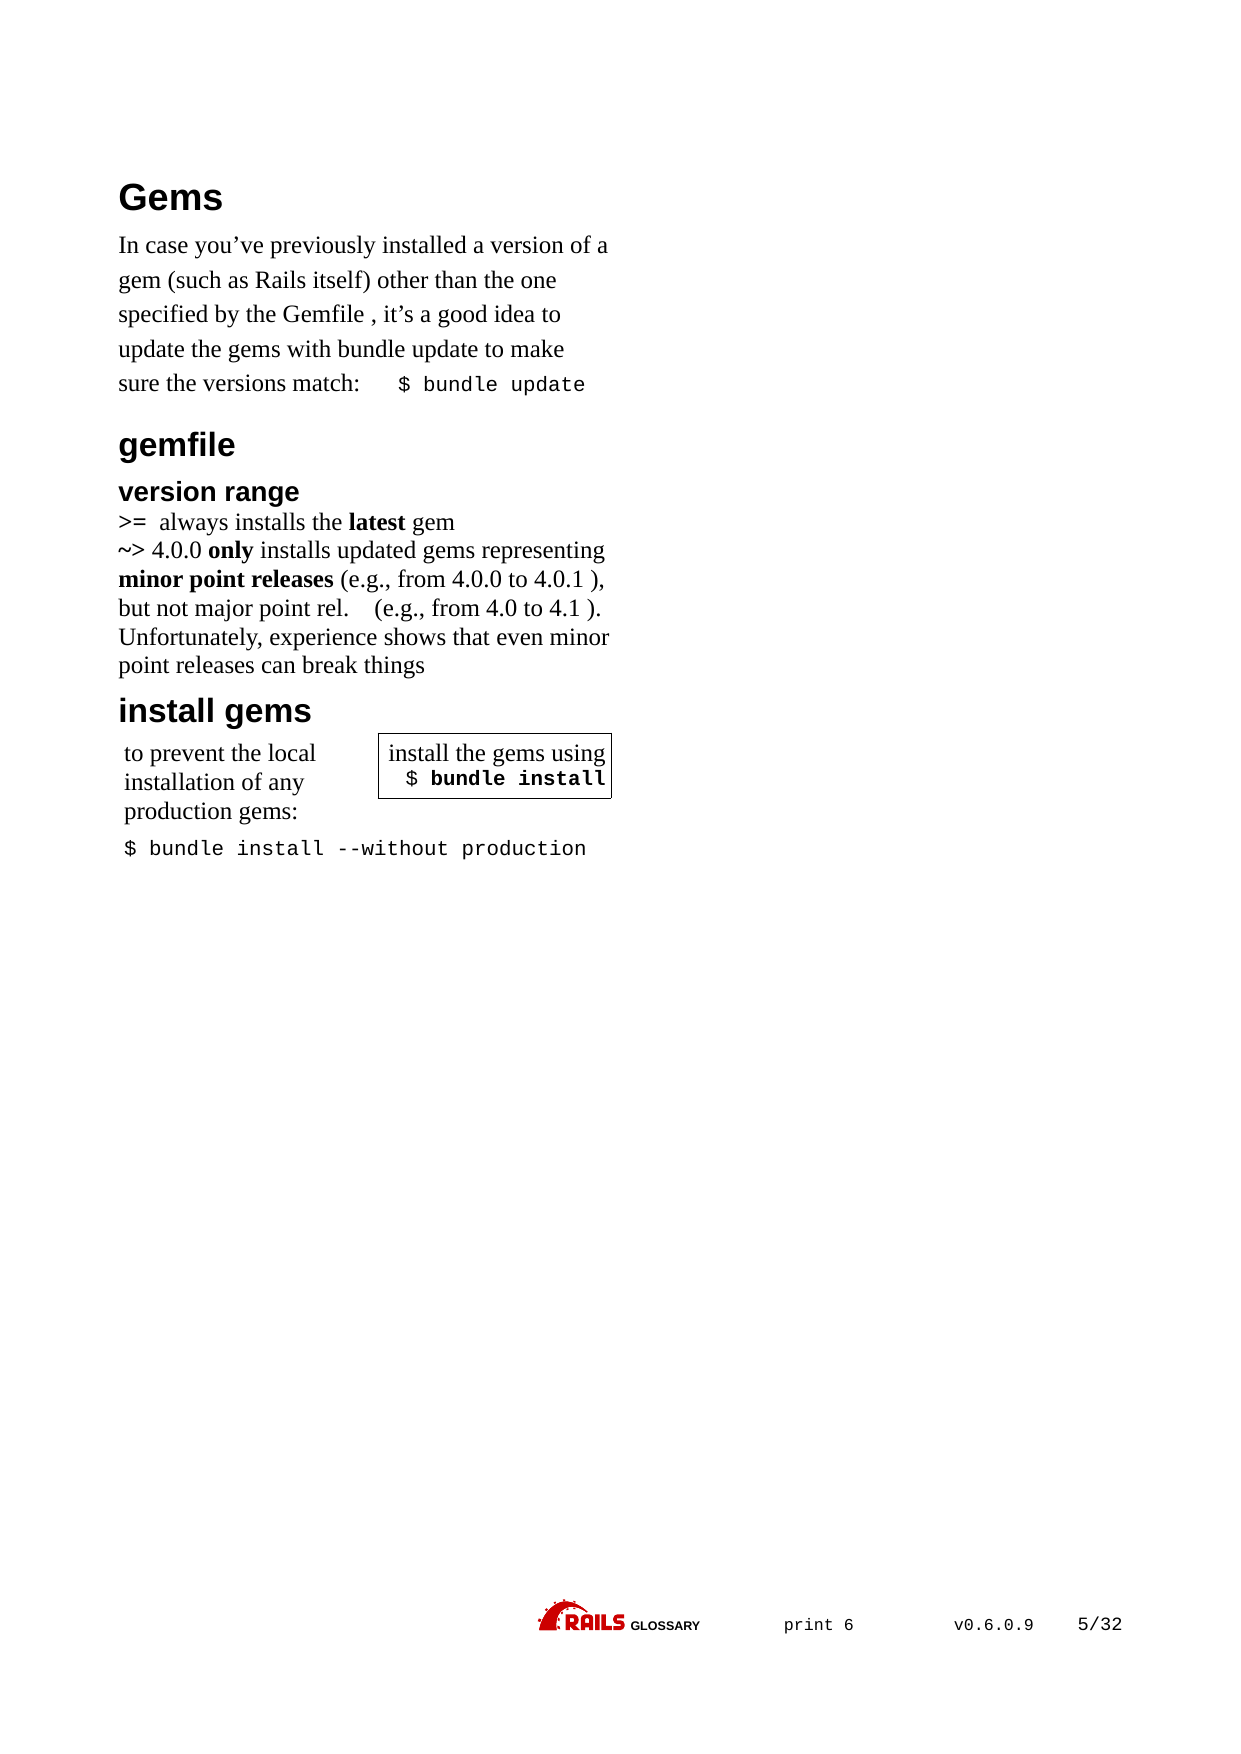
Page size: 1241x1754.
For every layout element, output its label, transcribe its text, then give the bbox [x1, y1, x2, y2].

table_header to prevent the local installation of any production gems: [118, 733, 378, 833]
text In case you’ve previously installed a version of a gem (such as Rails itself) other than the one specified by the Gemfile , it’s a good idea to update the gems with bundle update to make sure the versions match: $ bundle update [118, 231, 611, 398]
subtitle version range [118, 475, 611, 507]
text ~> 4.0.0 only installs updated gems representing minor point releases (e.g., from 4.0.0 to 4.0.1 ), but not major point rel. (e.g., from 4.0 to 4.1 ). Unfortunately, experience shows that even minor point releases can break things [118, 536, 611, 679]
subtitle Gems [118, 174, 611, 218]
subtitle install gems [118, 691, 611, 730]
text >= always installs the latest gem [118, 507, 611, 536]
subtitle gemfile [118, 424, 611, 463]
table_cell $ bundle install --without production [118, 833, 611, 868]
table_header install the gems using $ bundle install [379, 734, 611, 797]
table_cell [378, 799, 611, 833]
